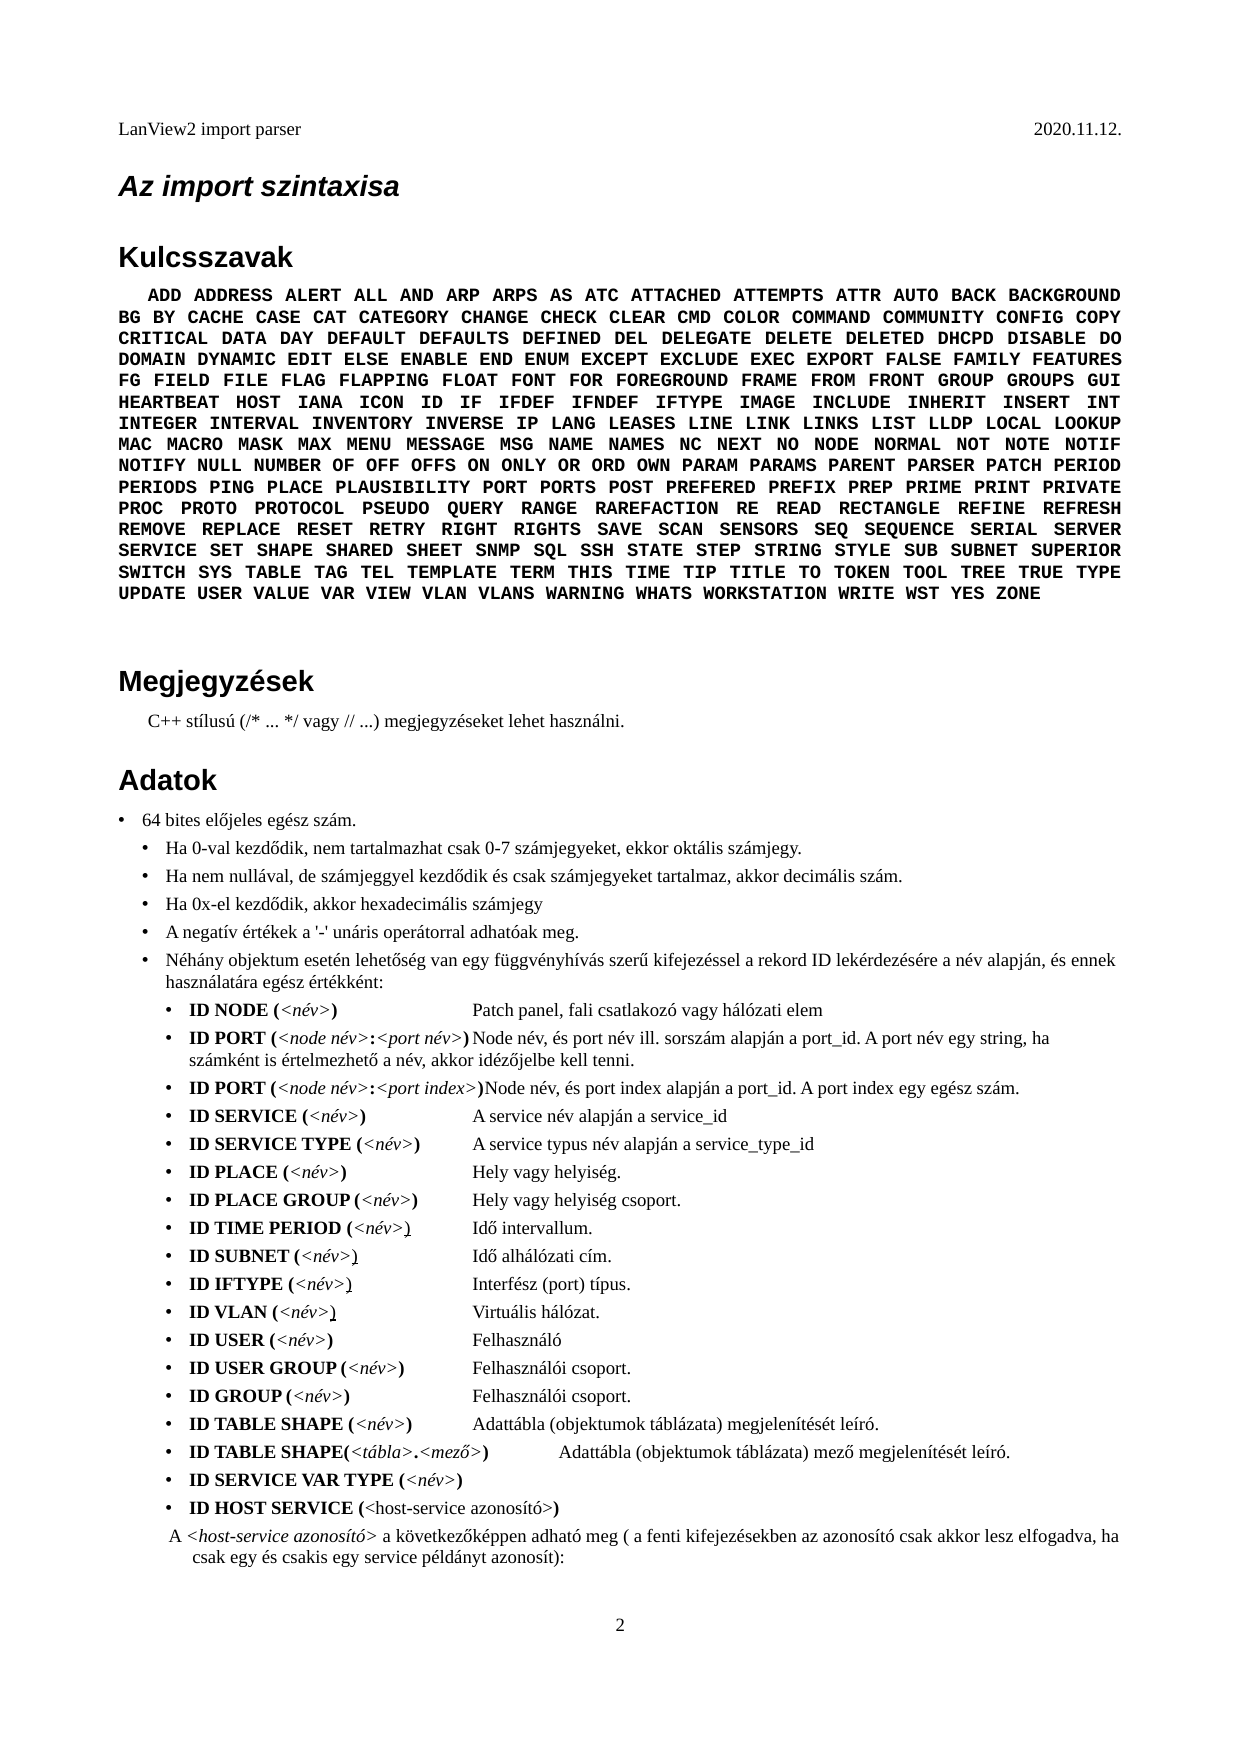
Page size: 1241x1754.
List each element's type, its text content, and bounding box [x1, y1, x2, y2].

subtitle Kulcsszavak [118, 240, 1122, 274]
list ID SERVICE (<név>) A service név alapján a service_id [165, 1104, 1122, 1126]
list ID PORT (<node név>:<port index>) Node név, és port index alapján a port_id. A port index egy egész szám. [165, 1077, 1122, 1098]
list ID USER (<név>) Felhasználó [165, 1329, 1122, 1350]
list ID SUBNET (<név>) Idő alhálózati cím. [165, 1245, 1122, 1266]
list ID SERVICE VAR TYPE (<név>) [165, 1469, 1122, 1490]
subtitle Adatok [118, 763, 1122, 797]
list A negatív értékek a '-' unáris operátorral adhatóak meg. [142, 921, 1122, 943]
list ID SERVICE TYPE (<név>) A service typus név alapján a service_type_id [165, 1133, 1122, 1154]
list ID GROUP (<név>) Felhasználói csoport. [165, 1385, 1122, 1406]
list ID IFTYPE (<név>) Interfész (port) típus. [165, 1273, 1122, 1294]
list ID TABLE SHAPE (<név>) Adattábla (objektumok táblázata) megjelenítését leíró. [165, 1413, 1122, 1434]
subtitle Megjegyzések [118, 664, 1122, 698]
subtitle Az import szintaxisa [118, 169, 1122, 203]
text A <host-service azonosító> a következőképpen adható meg ( a fenti kifejezésekben az azonosító csak akkor lesz elfogadva, ha csak egy és csakis egy service példányt azonosít): [168, 1525, 1122, 1568]
list ID PORT (<node név>:<port név>) Node név, és port név ill. sorszám alapján a port_id. A port név egy string, ha számként is értelmezhető a név, akkor idézőjelbe kell tenni. [165, 1027, 1122, 1070]
list Néhány objektum esetén lehetőség van egy függvényhívás szerű kifejezéssel a rekord ID lekérdezésére a név alapján, és ennek használatára egész értékként: [142, 949, 1122, 992]
list ID TIME PERIOD (<név>) Idő intervallum. [165, 1217, 1122, 1238]
list Ha nem nullával, de számjeggyel kezdődik és csak számjegyeket tartalmaz, akkor decimális szám. [142, 865, 1122, 887]
list ID VLAN (<név>) Virtuális hálózat. [165, 1301, 1122, 1322]
text C++ stílusú (/* ... */ vagy // ...) megjegyzéseket lehet használni. [118, 710, 1122, 732]
list Ha 0x-el kezdődik, akkor hexadecimális számjegy [142, 893, 1122, 915]
text ADD ADDRESS ALERT ALL AND ARP ARPS AS ATC ATTACHED ATTEMPTS ATTR AUTO BACK BACKGROUND BG BY CACHE CASE CAT CATEGORY CHANGE CHECK CLEAR CMD COLOR COMMAND COMMUNITY CONFIG COPY CRITICAL DATA DAY DEFAULT DEFAULTS DEFINED DEL DELEGATE DELETE DELETED DHCPD DISABLE DO DOMAIN DYNAMIC EDIT ELSE ENABLE END ENUM EXCEPT EXCLUDE EXEC EXPORT FALSE FAMILY FEATURES FG FIELD FILE FLAG FLAPPING FLOAT FONT FOR FOREGROUND FRAME FROM FRONT GROUP GROUPS GUI HEARTBEAT HOST IANA ICON ID IF IFDEF IFNDEF IFTYPE IMAGE INCLUDE INHERIT INSERT INT INTEGER INTERVAL INVENTORY INVERSE IP LANG LEASES LINE LINK LINKS LIST LLDP LOCAL LOOKUP MAC MACRO MASK MAX MENU MESSAGE MSG NAME NAMES NC NEXT NO NODE NORMAL NOT NOTE NOTIF NOTIFY NULL NUMBER OF OFF OFFS ON ONLY OR ORD OWN PARAM PARAMS PARENT PARSER PATCH PERIOD PERIODS PING PLACE PLAUSIBILITY PORT PORTS POST PREFERED PREFIX PREP PRIME PRINT PRIVATE PROC PROTO PROTOCOL PSEUDO QUERY RANGE RAREFACTION RE READ RECTANGLE REFINE REFRESH REMOVE REPLACE RESET RETRY RIGHT RIGHTS SAVE SCAN SENSORS SEQ SEQUENCE SERIAL SERVER SERVICE SET SHAPE SHARED SHEET SNMP SQL SSH STATE STEP STRING STYLE SUB SUBNET SUPERIOR SWITCH SYS TABLE TAG TEL TEMPLATE TERM THIS TIME TIP TITLE TO TOKEN TOOL TREE TRUE TYPE UPDATE USER VALUE VAR VIEW VLAN VLANS WARNING WHATS WORKSTATION WRITE WST YES ZONE [118, 286, 1122, 605]
list 64 bites előjeles egész szám. [118, 809, 1122, 831]
list Ha 0-val kezdődik, nem tartalmazhat csak 0-7 számjegyeket, ekkor oktális számjegy. [142, 837, 1122, 859]
list ID PLACE GROUP (<név>) Hely vagy helyiség csoport. [165, 1189, 1122, 1210]
list ID USER GROUP (<név>) Felhasználói csoport. [165, 1357, 1122, 1378]
list ID NODE (<név>) Patch panel, fali csatlakozó vagy hálózati elem [165, 999, 1122, 1021]
list ID TABLE SHAPE(<tábla>.<mező>) Adattábla (objektumok táblázata) mező megjelenítését leíró. [165, 1441, 1122, 1462]
list ID HOST SERVICE (<host-service azonosító>) [165, 1497, 1122, 1518]
list ID PLACE (<név>) Hely vagy helyiség. [165, 1161, 1122, 1182]
